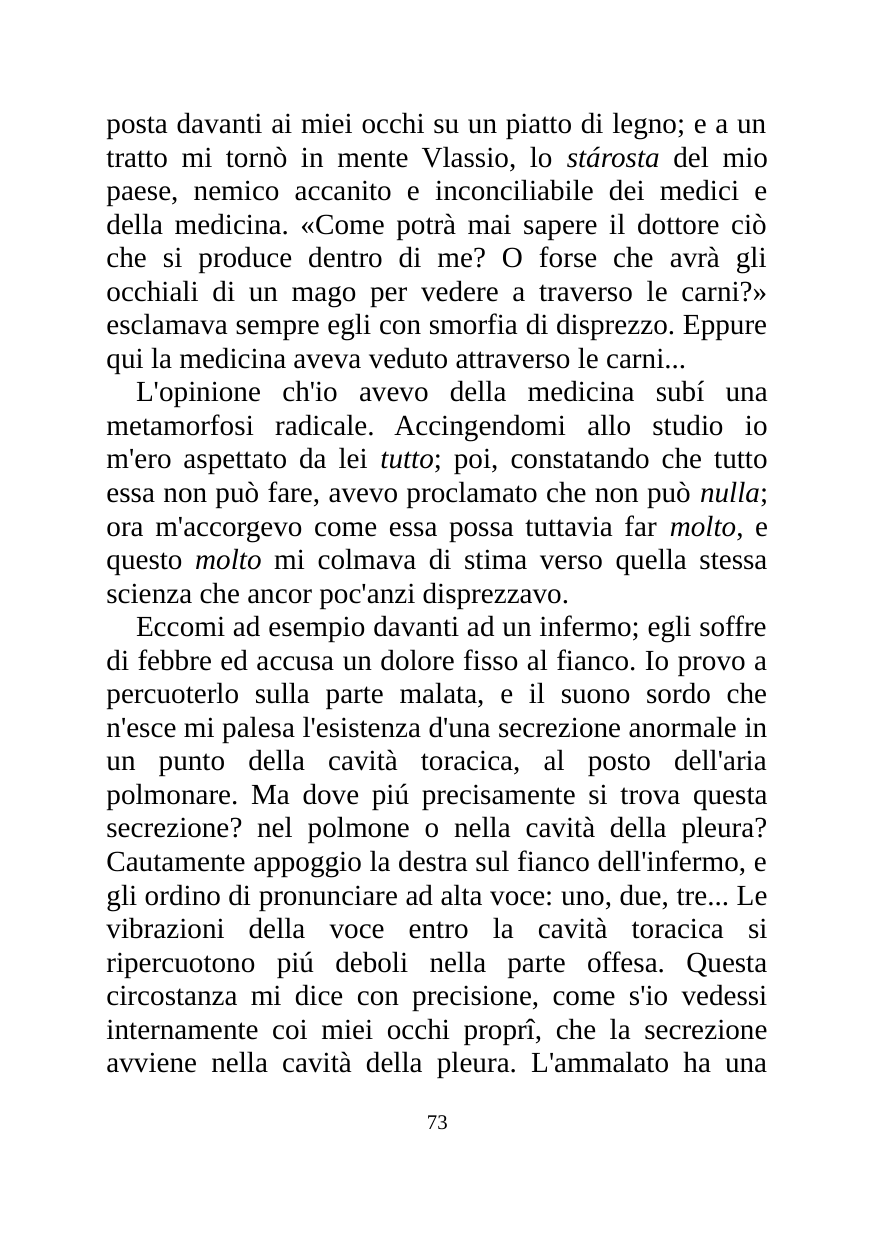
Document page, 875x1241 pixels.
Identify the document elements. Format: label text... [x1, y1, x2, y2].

text Eccomi ad esempio davanti ad un infermo; egli soffre di febbre ed accusa un dolore fisso al fianco. Io provo a percuoterlo sulla parte malata, e il suono sordo che n'esce mi palesa l'esistenza d'una secrezione anormale in un punto della cavità toracica, al posto dell'aria polmonare. Ma dove piú precisamente si trova questa secrezione? nel polmone o nella cavità della pleura? Cautamente appoggio la destra sul fianco dell'infermo, e gli ordino di pronunciare ad alta voce: uno, due, tre... Le vibrazioni della voce entro la cavità toracica si ripercuotono piú deboli nella parte offesa. Questa circostanza mi dice con precisione, come s'io vedessi internamente coi miei occhi proprî, che la secrezione avviene nella cavità della pleura. L'ammalato ha una [106, 609, 768, 1079]
text posta davanti ai miei occhi su un piatto di legno; e a un tratto mi tornò in mente Vlassio, lo stárosta del mio paese, nemico accanito e inconciliabile dei medici e della medicina. «Come potrà mai sapere il dottore ciò che si produce dentro di me? O forse che avrà gli occhiali di un mago per vedere a traverso le carni?» esclamava sempre egli con smorfia di disprezzo. Eppure qui la medicina aveva veduto attraverso le carni... [106, 106, 768, 374]
text L'opinione ch'io avevo della medicina subí una metamorfosi radicale. Accingendomi allo studio io m'ero aspettato da lei tutto; poi, constatando che tutto essa non può fare, avevo proclamato che non può nulla; ora m'accorgevo come essa possa tuttavia far molto, e questo molto mi colmava di stima verso quella stessa scienza che ancor poc'anzi disprezzavo. [106, 374, 768, 609]
